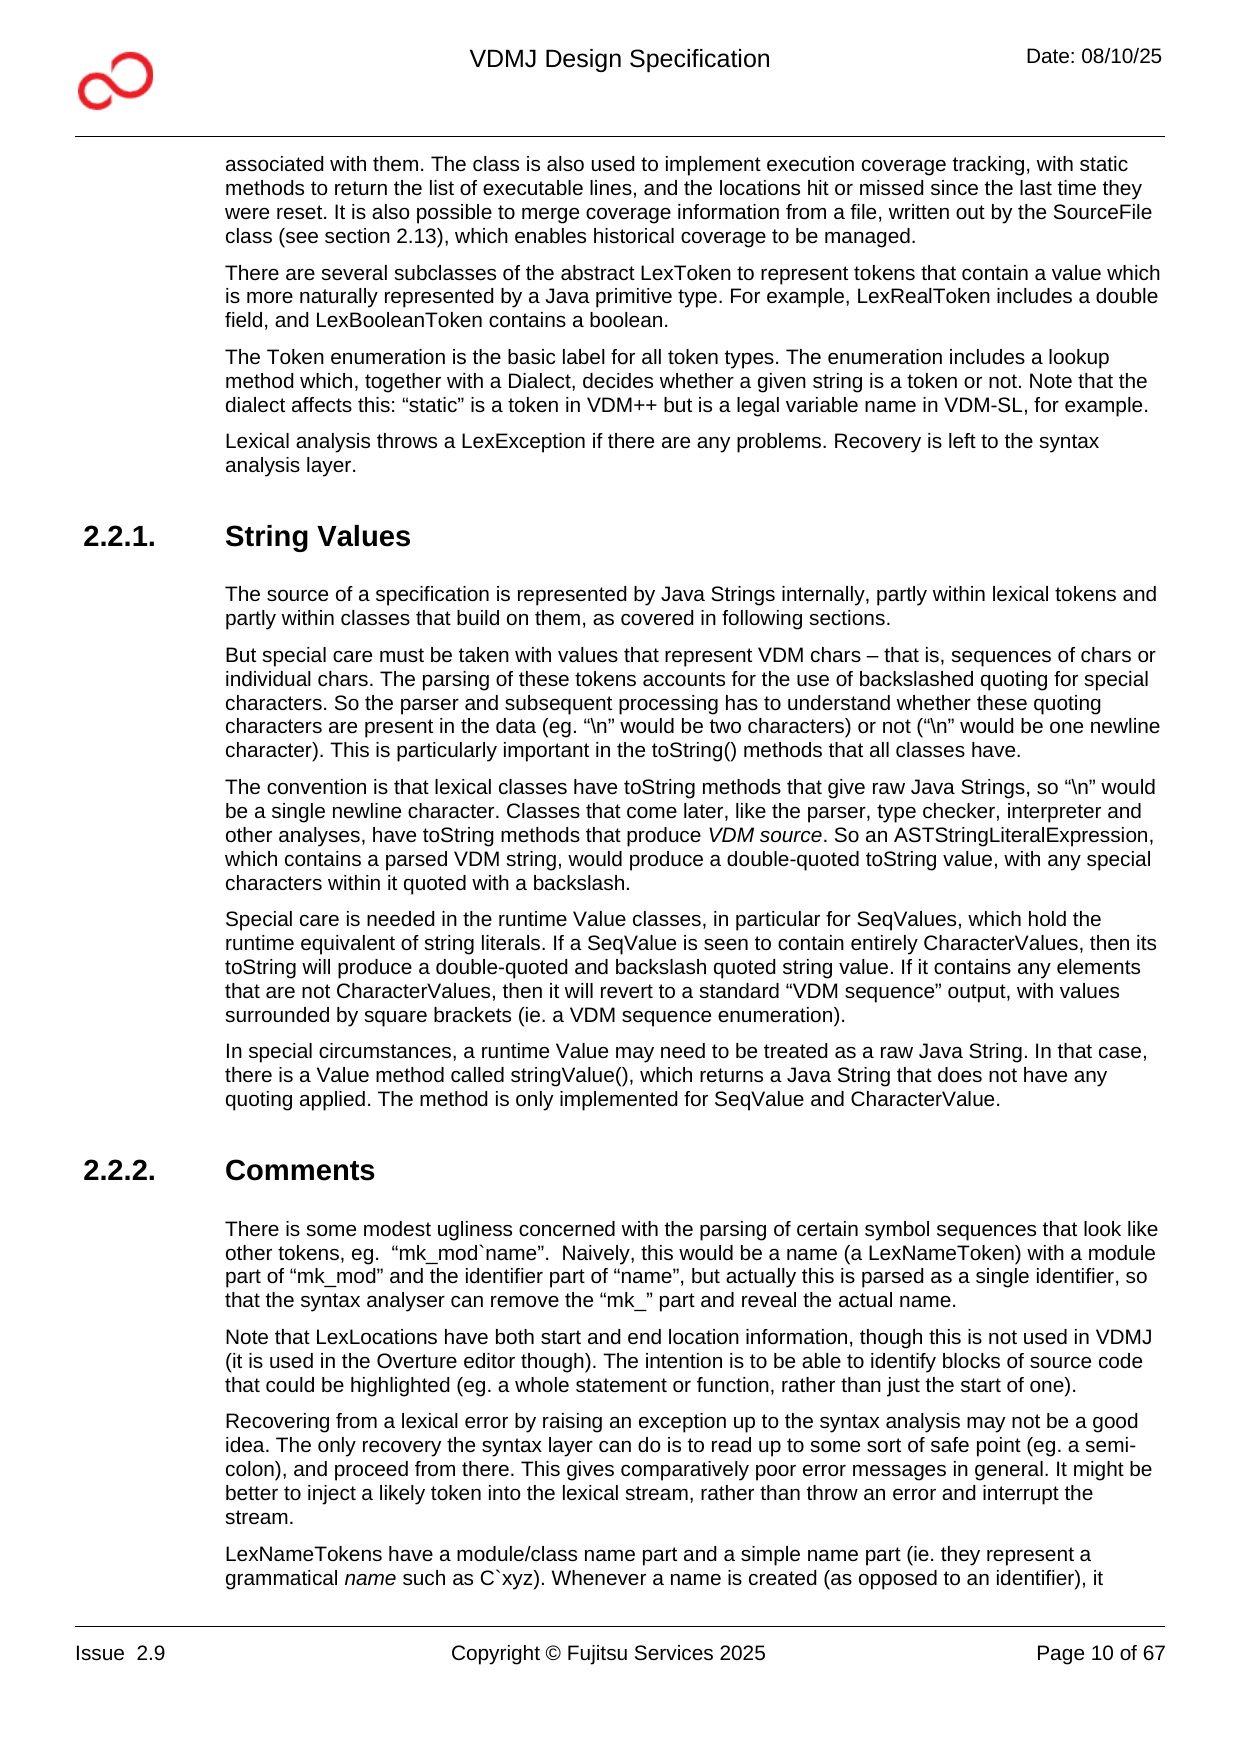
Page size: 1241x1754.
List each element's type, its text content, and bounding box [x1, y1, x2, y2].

picture [78, 44, 153, 120]
text The Token enumeration is the basic label for all token types. The enumeration includes a lookup method which, together with a Dialect, decides whether a given string is a token or not. Note that the dialect affects this: “static” is a token in VDM++ but is a legal variable name in VDM-SL, for example. [225, 345, 1165, 417]
text Special care is needed in the runtime Value classes, in particular for SeqValues, which hold the runtime equivalent of string literals. If a SeqValue is seen to contain entirely CharacterValues, then its toString will produce a double-quoted and backslash quoted string value. If it contains any elements that are not CharacterValues, then it will revert to a standard “VDM sequence” output, with values surrounded by square brackets (ie. a VDM sequence enumeration). [225, 907, 1165, 1027]
text Note that LexLocations have both start and end location information, though this is not used in VDMJ (it is used in the Overture editor though). The intention is to be able to identify blocks of source code that could be highlighted (eg. a whole statement or function, rather than just the start of one). [225, 1325, 1165, 1397]
text Recovering from a lexical error by raising an exception up to the syntax analysis may not be a good idea. The only recovery the syntax layer can do is to read up to some sort of safe point (eg. a semi-colon), and proceed from there. This gives comparatively poor error messages in general. It might be better to inject a likely token into the lexical stream, rather than throw an error and interrupt the stream. [225, 1409, 1165, 1529]
text There are several subclasses of the abstract LexToken to represent tokens that contain a value which is more naturally represented by a Java primitive type. For example, LexRealToken includes a double field, and LexBooleanToken contains a boolean. [225, 261, 1165, 333]
text In special circumstances, a runtime Value may need to be treated as a raw Java String. In that case, there is a Value method called stringValue(), which returns a Java String that does not have any quoting applied. The method is only implemented for SeqValue and CharacterValue. [225, 1040, 1165, 1112]
subtitle String Values [75, 520, 1165, 552]
text The source of a specification is represented by Java Strings internally, partly within lexical tokens and partly within classes that build on them, as covered in following sections. [225, 582, 1165, 630]
text associated with them. The class is also used to implement execution coverage tracking, with static methods to return the list of executable lines, and the locations hit or missed since the last time they were reset. It is also possible to merge coverage information from a file, written out by the SourceFile class (see section 2.13), which enables historical coverage to be managed. [225, 152, 1165, 248]
subtitle Comments [75, 1154, 1165, 1187]
text There is some modest ugliness concerned with the parsing of certain symbol sequences that look like other tokens, eg. “mk_mod`name”. Naively, this would be a name (a LexNameToken) with a module part of “mk_mod” and the identifier part of “name”, but actually this is parsed as a single identifier, so that the syntax analyser can remove the “mk_” part and reveal the actual name. [225, 1217, 1165, 1313]
text But special care must be taken with values that represent VDM chars – that is, sequences of chars or individual chars. The parsing of these tokens accounts for the use of backslashed quoting for special characters. So the parser and subsequent processing has to understand whether these quoting characters are present in the data (eg. “\n” would be two characters) or not (“\n” would be one newline character). This is particularly important in the toString() methods that all classes have. [225, 643, 1165, 763]
text LexNameTokens have a module/class name part and a simple name part (ie. they represent a grammatical name such as C`xyz). Whenever a name is created (as opposed to an identifier), it [225, 1542, 1165, 1590]
text The convention is that lexical classes have toString methods that give raw Java Strings, so “\n” would be a single newline character. Classes that come later, like the parser, type checker, interpreter and other analyses, have toString methods that produce VDM source. So an ASTStringLiteralExpression, which contains a parsed VDM string, would produce a double-quoted toString value, with any special characters within it quoted with a backslash. [225, 775, 1165, 895]
text Lexical analysis throws a LexException if there are any problems. Recovery is left to the syntax analysis layer. [225, 429, 1165, 477]
